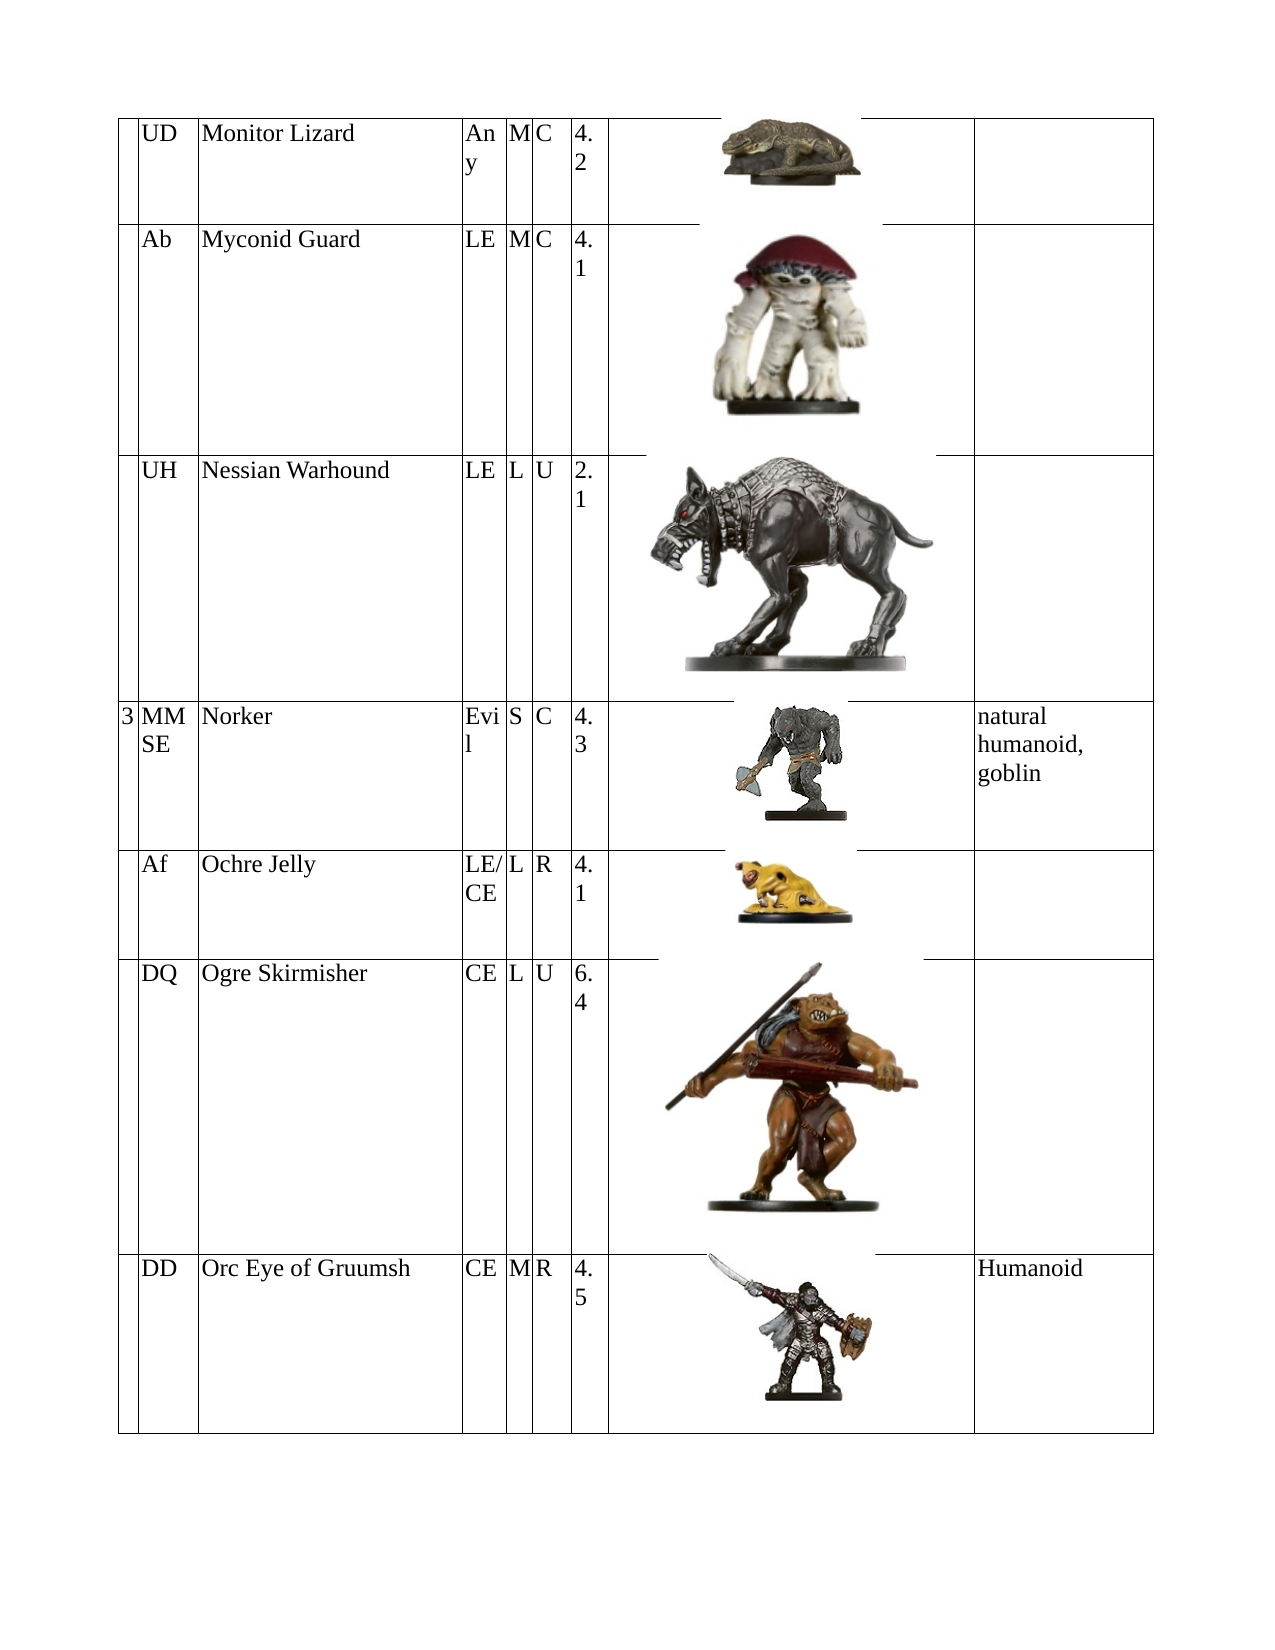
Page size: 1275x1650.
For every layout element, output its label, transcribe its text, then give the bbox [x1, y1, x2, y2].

table_cell Any [463, 119, 506, 224]
table_cell Nessian Warhound [199, 456, 462, 701]
table_cell Monitor Lizard [199, 119, 462, 224]
table_cell LE [463, 456, 506, 701]
picture [706, 1253, 876, 1405]
table_cell M [507, 1255, 532, 1433]
table_cell Ochre Jelly [199, 851, 462, 958]
table_cell UD [139, 119, 198, 224]
table_cell [876, 1255, 974, 1404]
table_cell 4.3 [572, 702, 608, 849]
table_cell Norker [199, 702, 462, 849]
table_cell 3 [119, 702, 138, 849]
table_cell [119, 119, 138, 224]
table_cell R [533, 1255, 571, 1433]
table_cell 4.2 [572, 119, 608, 224]
table_cell 4.1 [572, 225, 608, 455]
table_cell Evil [463, 702, 506, 849]
table_cell Orc Eye of Gruumsh [199, 1255, 462, 1433]
table_cell UH [139, 456, 198, 701]
picture [646, 455, 937, 672]
table_cell DD [139, 1255, 198, 1433]
picture [725, 849, 857, 930]
table_cell C [533, 702, 571, 849]
table_cell [975, 119, 1153, 224]
table_cell C [533, 225, 571, 455]
table_cell natural humanoid, goblin [975, 702, 1153, 849]
picture [658, 958, 924, 1225]
table_cell L [507, 456, 532, 701]
table_cell Myconid Guard [199, 225, 462, 455]
picture [699, 224, 883, 427]
table_cell C [533, 119, 571, 224]
table_cell S [507, 702, 532, 849]
table_cell 2.1 [572, 456, 608, 701]
table_cell [119, 960, 138, 1253]
table_cell [119, 1255, 138, 1433]
table_cell [609, 851, 974, 958]
table_cell Ogre Skirmisher [199, 960, 462, 1253]
table_cell [609, 456, 974, 701]
table_cell [975, 456, 1153, 701]
table_cell U [533, 456, 571, 701]
table_cell CE [463, 960, 506, 1253]
table_cell 4.1 [572, 851, 608, 958]
table_cell 4.5 [572, 1255, 608, 1433]
table_cell DQ [139, 960, 198, 1253]
table_cell R [533, 851, 571, 958]
table_cell [119, 456, 138, 701]
table_cell Ab [139, 225, 198, 455]
table_cell [975, 851, 1153, 958]
table_cell L [507, 851, 532, 958]
table_cell [609, 1405, 974, 1433]
picture [734, 700, 849, 821]
table_cell U [533, 960, 571, 1253]
table_cell Af [139, 851, 198, 958]
table_cell M [507, 225, 532, 455]
table_cell [609, 119, 974, 224]
table_cell [609, 702, 974, 849]
table_cell [975, 225, 1153, 455]
table_cell [119, 851, 138, 958]
table_cell [609, 1255, 706, 1404]
picture [721, 118, 862, 196]
table_cell LE/CE [463, 851, 506, 958]
table_cell CE [463, 1255, 506, 1433]
table_cell 6.4 [572, 960, 608, 1253]
table_cell LE [463, 225, 506, 455]
table_cell MMSE [139, 702, 198, 849]
table_cell Humanoid [975, 1255, 1153, 1433]
table_cell [975, 960, 1153, 1253]
table_cell L [507, 960, 532, 1253]
table_cell [609, 225, 974, 455]
table_cell [609, 960, 974, 1253]
table_cell M [507, 119, 532, 224]
table_cell [119, 225, 138, 455]
